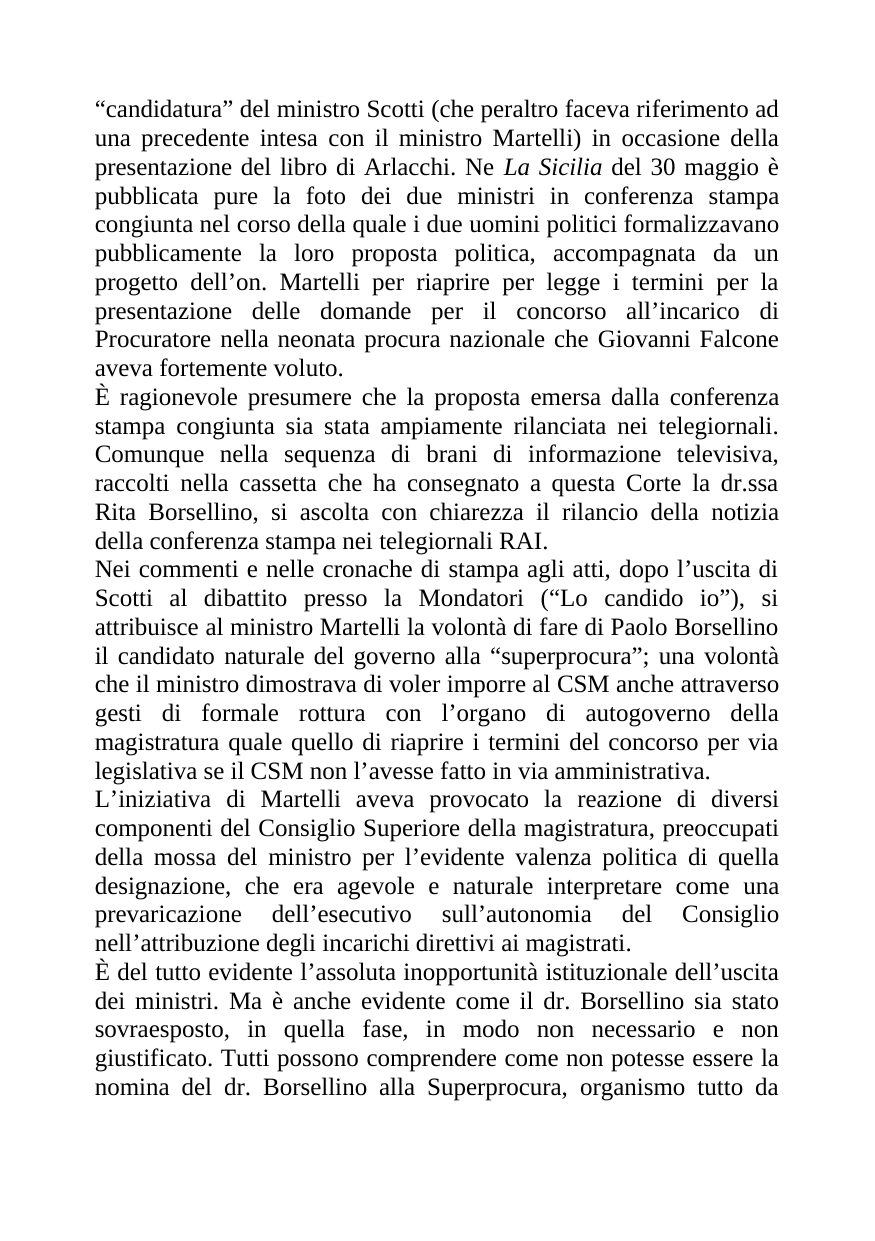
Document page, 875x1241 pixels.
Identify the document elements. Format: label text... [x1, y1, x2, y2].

text È ragionevole presumere che la proposta emersa dalla conferenza stampa congiunta sia stata ampiamente rilanciata nei telegiornali. Comunque nella sequenza di brani di informazione televisiva, raccolti nella cassetta che ha consegnato a questa Corte la dr.ssa Rita Borsellino, si ascolta con chiarezza il rilancio della notizia della conferenza stampa nei telegiornali RAI. [94, 382, 779, 554]
text L’iniziativa di Martelli aveva provocato la reazione di diversi componenti del Consiglio Superiore della magistratura, preoccupati della mossa del ministro per l’evidente valenza politica di quella designazione, che era agevole e naturale interpretare come una prevaricazione dell’esecutivo sull’autonomia del Consiglio nell’attribuzione degli incarichi direttivi ai magistrati. [94, 784, 779, 957]
text È del tutto evidente l’assoluta inopportunità istituzionale dell’uscita dei ministri. Ma è anche evidente come il dr. Borsellino sia stato sovraesposto, in quella fase, in modo non necessario e non giustificato. Tutti possono comprendere come non potesse essere la nomina del dr. Borsellino alla Superprocura, organismo tutto da [94, 957, 779, 1101]
text Nei commenti e nelle cronache di stampa agli atti, dopo l’uscita di Scotti al dibattito presso la Mondatori (“Lo candido io”), si attribuisce al ministro Martelli la volontà di fare di Paolo Borsellino il candidato naturale del governo alla “superprocura”; una volontà che il ministro dimostrava di voler imporre al CSM anche attraverso gesti di formale rottura con l’organo di autogoverno della magistratura quale quello di riaprire i termini del concorso per via legislativa se il CSM non l’avesse fatto in via amministrativa. [94, 554, 779, 784]
text “candidatura” del ministro Scotti (che peraltro faceva riferimento ad una precedente intesa con il ministro Martelli) in occasione della presentazione del libro di Arlacchi. Ne La Sicilia del 30 maggio è pubblicata pure la foto dei due ministri in conferenza stampa congiunta nel corso della quale i due uomini politici formalizzavano pubblicamente la loro proposta politica, accompagnata da un progetto dell’on. Martelli per riaprire per legge i termini per la presentazione delle domande per il concorso all’incarico di Procuratore nella neonata procura nazionale che Giovanni Falcone aveva fortemente voluto. [94, 94, 779, 382]
